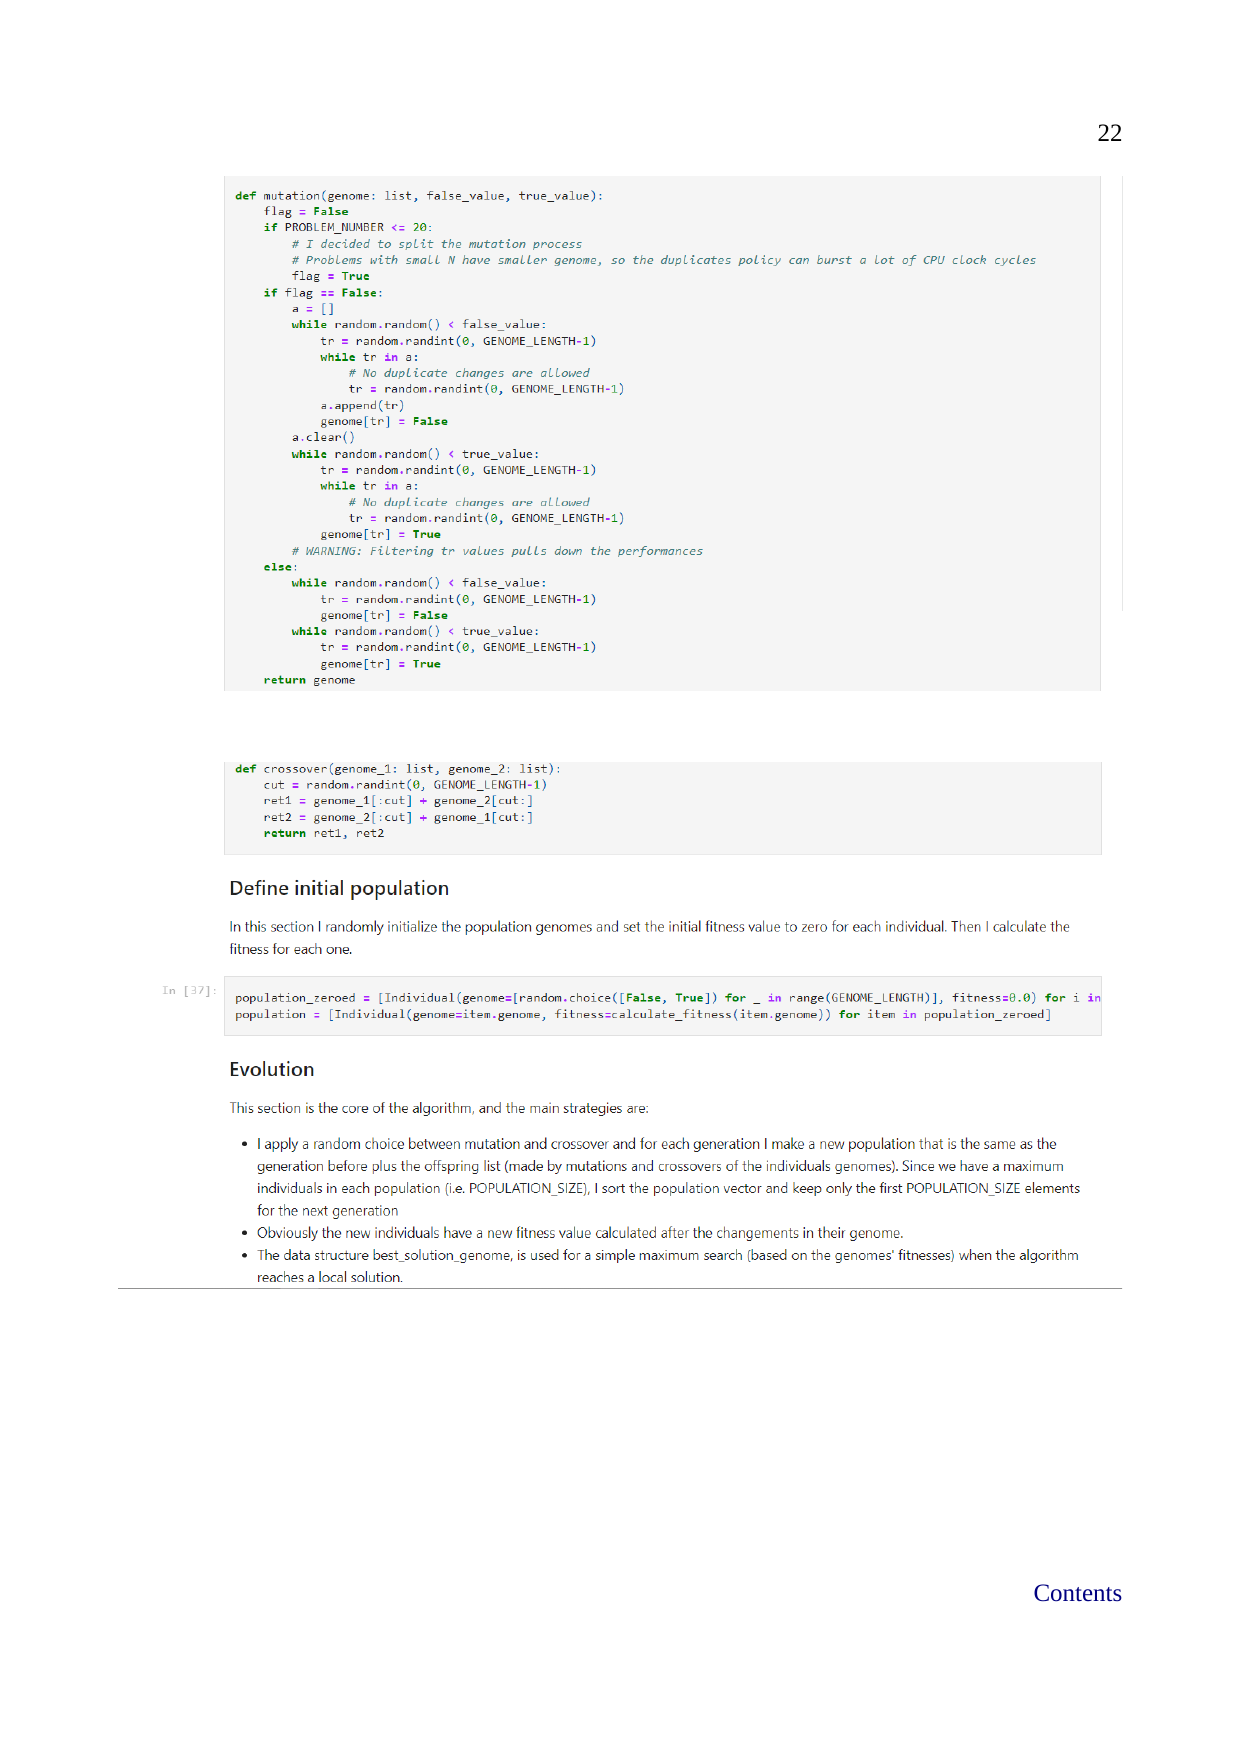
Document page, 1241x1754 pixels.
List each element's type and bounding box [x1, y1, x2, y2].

picture [118, 176, 1123, 691]
picture [118, 762, 1123, 1289]
